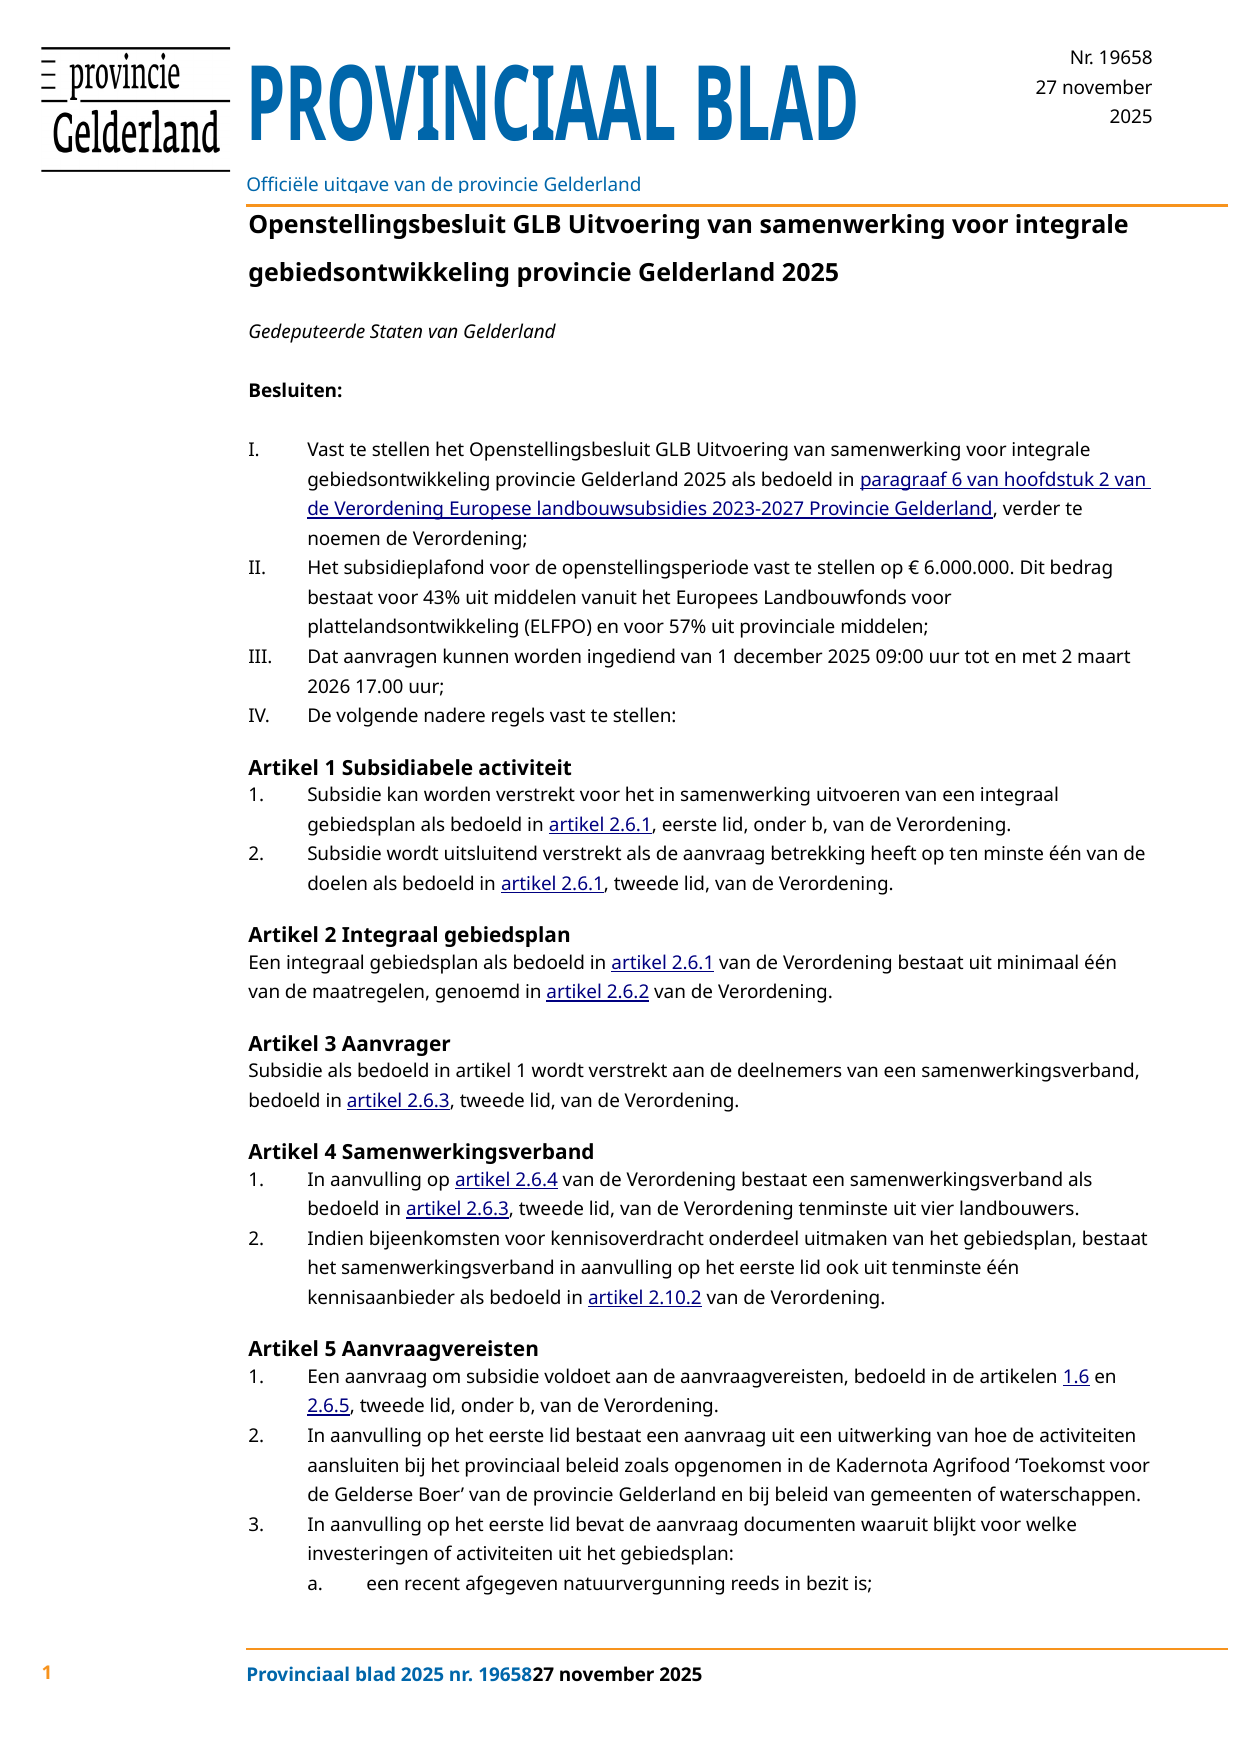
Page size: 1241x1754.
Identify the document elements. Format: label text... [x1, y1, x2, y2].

text Artikel 3 Aanvrager [248, 1029, 1152, 1057]
list In aanvulling op artikel 2.6.4 van de Verordening bestaat een samenwerkingsverband als bedoeld in artikel 2.6.3, tweede lid, van de Verordening tenminste uit vier landbouwers. [248, 1166, 1152, 1221]
list Dat aanvragen kunnen worden ingediend van 1 december 2025 09:00 uur tot en met 2 maart 2026 17.00 uur; [248, 643, 1152, 699]
picture [41, 47, 231, 172]
list In aanvulling op het eerste lid bestaat een aanvraag uit een uitwerking van hoe de activiteiten aansluiten bij het provinciaal beleid zoals opgenomen in de Kadernota Agrifood ‘Toekomst voor de Gelderse Boer’ van de provincie Gelderland en bij beleid van gemeenten of waterschappen. [248, 1422, 1152, 1507]
text Artikel 4 Samenwerkingsverband [248, 1137, 1152, 1166]
text Artikel 1 Subsidiabele activiteit [248, 753, 1152, 781]
list Indien bijeenkomsten voor kennisoverdracht onderdeel uitmaken van het gebiedsplan, bestaat het samenwerkingsverband in aanvulling op het eerste lid ook uit tenminste één kennisaanbieder als bedoeld in artikel 2.10.2 van de Verordening. [248, 1225, 1152, 1310]
list Vast te stellen het Openstellingsbesluit GLB Uitvoering van samenwerking voor integrale gebiedsontwikkeling provincie Gelderland 2025 als bedoeld in paragraaf 6 van hoofdstuk 2 van de Verordening Europese landbouwsubsidies 2023-2027 Provincie Gelderland, verder te noemen de Verordening; [248, 436, 1152, 551]
list Subsidie wordt uitsluitend verstrekt als de aanvraag betrekking heeft op ten minste één van de doelen als bedoeld in artikel 2.6.1, tweede lid, van de Verordening. [248, 841, 1152, 896]
text Subsidie als bedoeld in artikel 1 wordt verstrekt aan de deelnemers van een samenwerkingsverband, bedoeld in artikel 2.6.3, tweede lid, van de Verordening. [248, 1057, 1152, 1113]
text Gedeputeerde Staten van Gelderland [248, 318, 1152, 344]
list Het subsidieplafond voor de openstellingsperiode vast te stellen op € 6.000.000. Dit bedrag bestaat voor 43% uit middelen vanuit het Europees Landbouwfonds voor plattelandsontwikkeling (ELFPO) en voor 57% uit provinciale middelen; [248, 554, 1152, 639]
list een recent afgegeven natuurvergunning reeds in bezit is; [307, 1570, 1152, 1596]
text Openstellingsbesluit GLB Uitvoering van samenwerking voor integrale gebiedsontwikkeling provincie Gelderland 2025 [248, 207, 1152, 288]
text Een integraal gebiedsplan als bedoeld in artikel 2.6.1 van de Verordening bestaat uit minimaal één van de maatregelen, genoemd in artikel 2.6.2 van de Verordening. [248, 949, 1152, 1004]
text Artikel 5 Aanvraagvereisten [248, 1334, 1152, 1363]
list De volgende nadere regels vast te stellen: [248, 702, 1152, 728]
text Artikel 2 Integraal gebiedsplan [248, 921, 1152, 949]
list Subsidie kan worden verstrekt voor het in samenwerking uitvoeren van een integraal gebiedsplan als bedoeld in artikel 2.6.1, eerste lid, onder b, van de Verordening. [248, 781, 1152, 837]
text Besluiten: [248, 377, 1152, 403]
list Een aanvraag om subsidie voldoet aan de aanvraagvereisten, bedoeld in de artikelen 1.6 en 2.6.5, tweede lid, onder b, van de Verordening. [248, 1363, 1152, 1418]
list In aanvulling op het eerste lid bevat de aanvraag documenten waaruit blijkt voor welke investeringen of activiteiten uit het gebiedsplan: [248, 1511, 1152, 1566]
